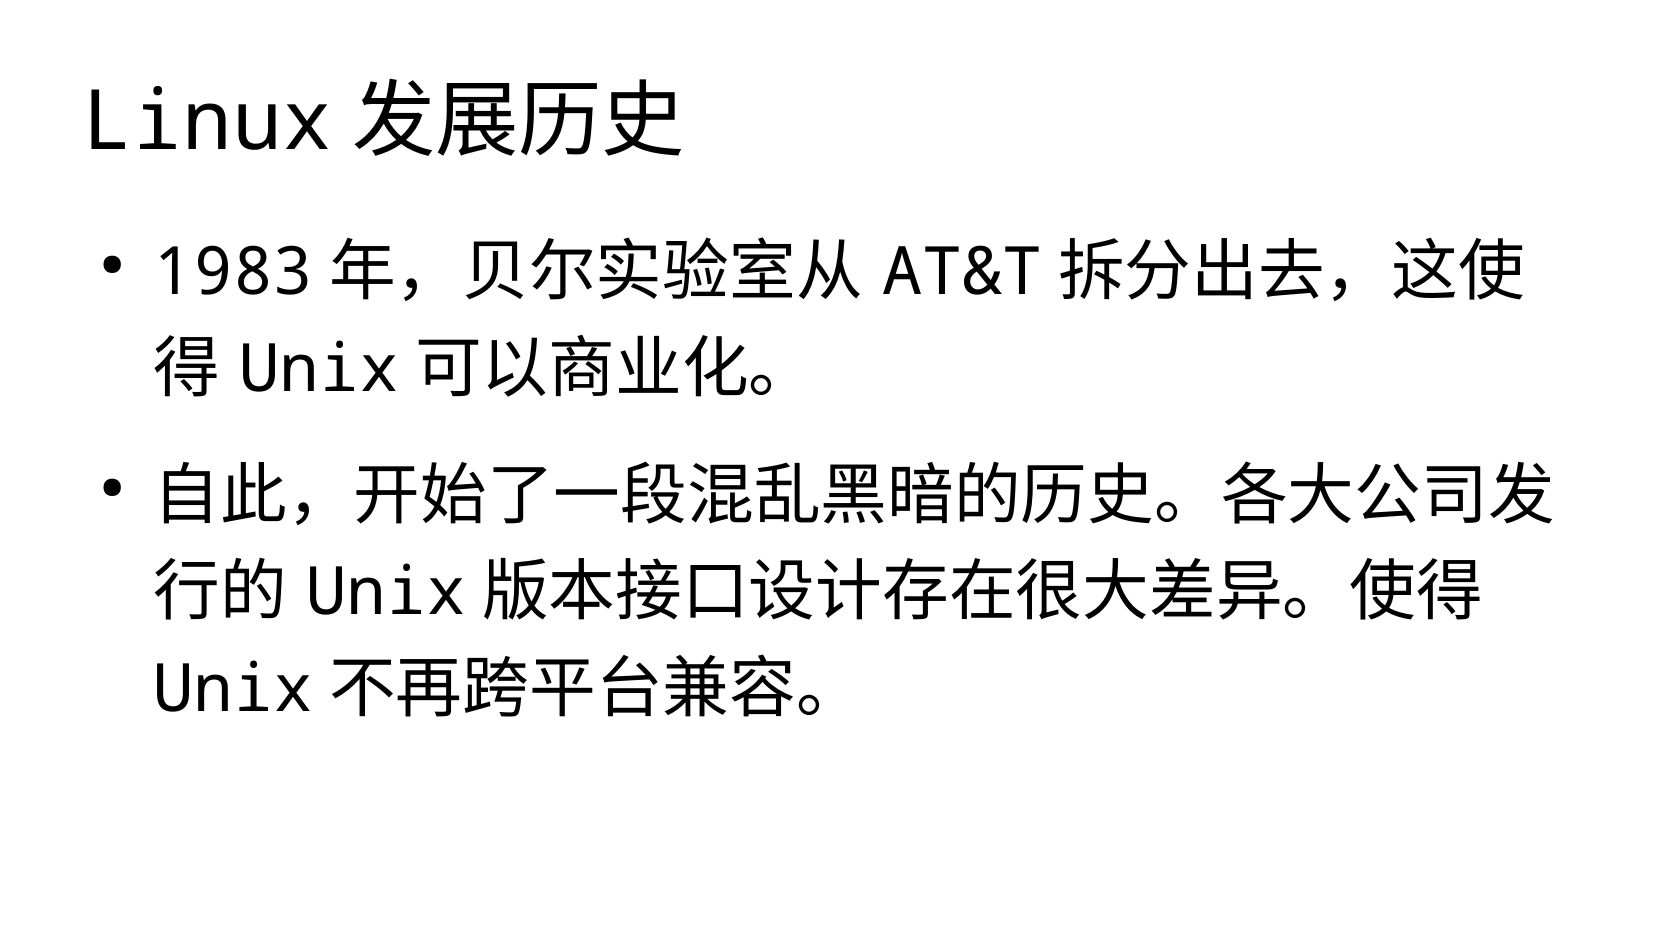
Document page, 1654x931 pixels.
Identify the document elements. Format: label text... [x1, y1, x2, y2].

title Linux发展历史 [82, 37, 1571, 189]
list 1983年，贝尔实验室从AT&T拆分出去，这使得Unix可以商业化。 自此，开始了一段混乱黑暗的历史。各大公司发行的Unix版本接口设计存在很大差异。使得Unix不再跨平台兼容。 [82, 217, 1571, 839]
